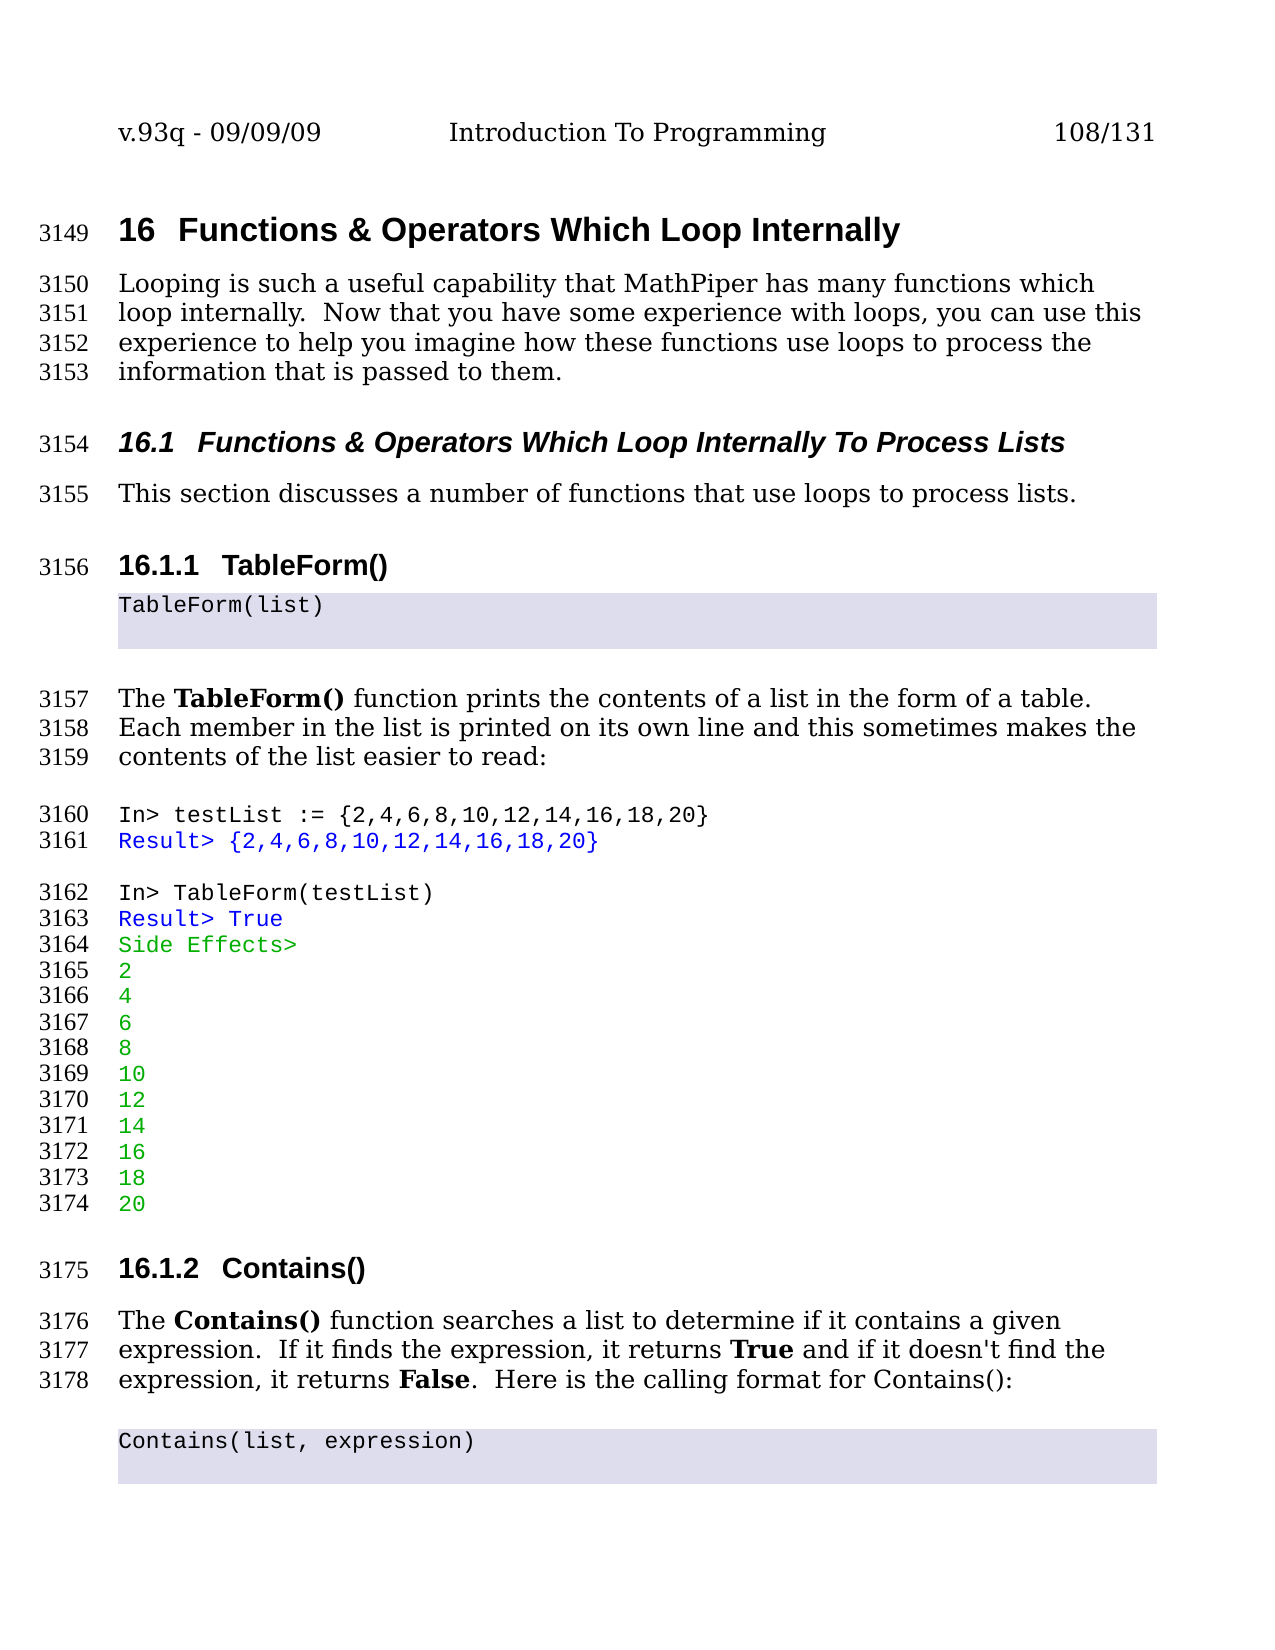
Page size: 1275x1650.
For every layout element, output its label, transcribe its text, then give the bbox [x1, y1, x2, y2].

text In> testList := {2,4,6,8,10,12,14,16,18,20} [118, 803, 1157, 829]
subtitle Functions & Operators Which Loop Internally [118, 210, 1157, 248]
text 20 [118, 1192, 1157, 1218]
text 10 [118, 1063, 1157, 1089]
text 8 [118, 1037, 1157, 1063]
text The TableForm() function prints the contents of a list in the form of a table. Each member in the list is printed on its own line and this sometimes makes the contents of the list easier to read: [118, 684, 1157, 771]
text This section discusses a number of functions that use loops to process lists. [118, 479, 1157, 509]
text In> TableForm(testList) [118, 881, 1157, 907]
table_header Contains(list, expression) [118, 1429, 1157, 1484]
text 12 [118, 1089, 1157, 1114]
text 18 [118, 1166, 1157, 1192]
text Side Effects> [118, 933, 1157, 959]
text 14 [118, 1114, 1157, 1141]
subtitle TableForm() [118, 548, 1157, 581]
text The Contains() function searches a list to determine if it contains a given expression. If it finds the expression, it returns True and if it doesn't find the expression, it returns False. Here is the calling format for Contains(): [118, 1306, 1157, 1394]
subtitle Functions & Operators Which Loop Internally To Process Lists [118, 425, 1157, 459]
text 16 [118, 1141, 1157, 1166]
text Result> True [118, 907, 1157, 933]
subtitle Contains() [118, 1251, 1157, 1285]
text 2 [118, 959, 1157, 985]
text Looping is such a useful capability that MathPiper has many functions which loop internally. Now that you have some experience with loops, you can use this experience to help you imagine how these functions use loops to process the information that is passed to them. [118, 269, 1157, 386]
text Result> {2,4,6,8,10,12,14,16,18,20} [118, 829, 1157, 855]
text 4 [118, 985, 1157, 1011]
text 6 [118, 1011, 1157, 1037]
table_header TableForm(list) [118, 593, 1157, 649]
